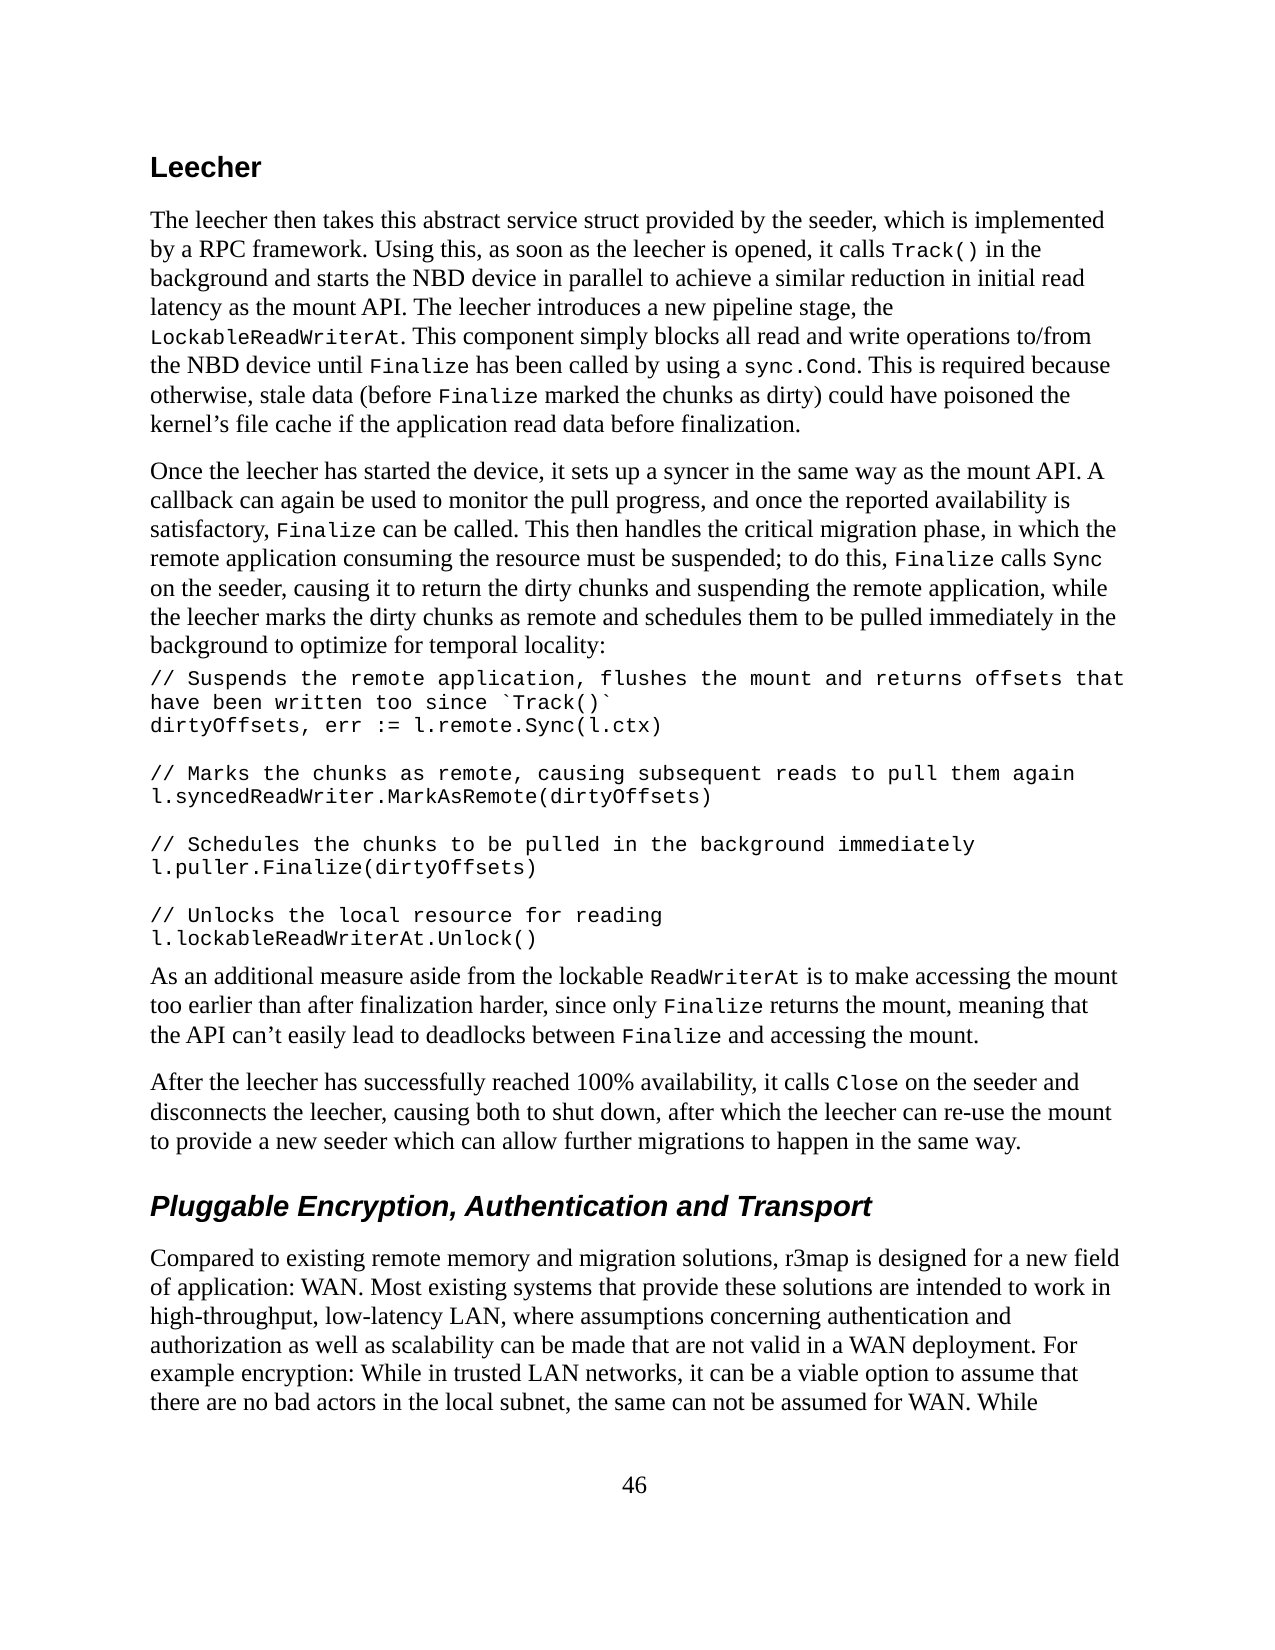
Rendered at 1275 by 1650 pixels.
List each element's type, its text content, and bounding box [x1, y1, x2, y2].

text After the leecher has successfully reached 100% availability, it calls Close on the seeder and disconnects the leecher, causing both to shut down, after which the leecher can re-use the mount to provide a new seeder which can allow further migrations to happen in the same way. [150, 1067, 1125, 1154]
text Once the leecher has started the device, it sets up a syncer in the same way as the mount API. A callback can again be used to monitor the pull progress, and once the reported availability is satisfactory, Finalize can be called. This then handles the critical migration phase, in which the remote application consuming the resource must be suspended; to do this, Finalize calls Sync on the seeder, causing it to return the dirty chunks and suspending the remote application, while the leecher marks the dirty chunks as remote and schedules them to be pulled immediately in the background to optimize for temporal locality: [150, 456, 1125, 659]
subtitle Pluggable Encryption, Authentication and Transport [150, 1188, 1125, 1222]
text dirtyOffsets, err := l.remote.Sync(l.ctx) [150, 715, 1125, 739]
text l.puller.Finalize(dirtyOffsets) [150, 857, 1125, 881]
subtitle Leecher [150, 150, 1125, 183]
text // Suspends the remote application, flushes the mount and returns offsets that have been written too since `Track()` [150, 668, 1125, 715]
text The leecher then takes this abstract service struct provided by the seeder, which is implemented by a RPC framework. Using this, as soon as the leecher is opened, it calls Track() in the background and starts the NBD device in parallel to achieve a similar reduction in initial read latency as the mount API. The leecher introduces a new pipeline stage, the LockableReadWriterAt. This component simply blocks all read and write operations to/from the NBD device until Finalize has been called by using a sync.Cond. This is required because otherwise, stale data (before Finalize marked the chunks as dirty) could have poisoned the kernel’s file cache if the application read data before finalization. [150, 205, 1125, 438]
text // Unlocks the local resource for reading [150, 904, 1125, 928]
text l.lockableReadWriterAt.Unlock() [150, 928, 1125, 952]
text As an additional measure aside from the lockable ReadWriterAt is to make accessing the mount too earlier than after finalization harder, since only Finalize returns the mount, meaning that the API can’t easily lead to deadlocks between Finalize and accessing the mount. [150, 961, 1125, 1049]
text // Marks the chunks as remote, causing subsequent reads to pull them again [150, 763, 1125, 786]
text // Schedules the chunks to be pulled in the background immediately [150, 834, 1125, 857]
text l.syncedReadWriter.MarkAsRemote(dirtyOffsets) [150, 786, 1125, 810]
text Compared to existing remote memory and migration solutions, r3map is designed for a new field of application: WAN. Most existing systems that provide these solutions are intended to work in high-throughput, low-latency LAN, where assumptions concerning authentication and authorization as well as scalability can be made that are not valid in a WAN deployment. For example encryption: While in trusted LAN networks, it can be a viable option to assume that there are no bad actors in the local subnet, the same can not be assumed for WAN. While [150, 1243, 1125, 1416]
